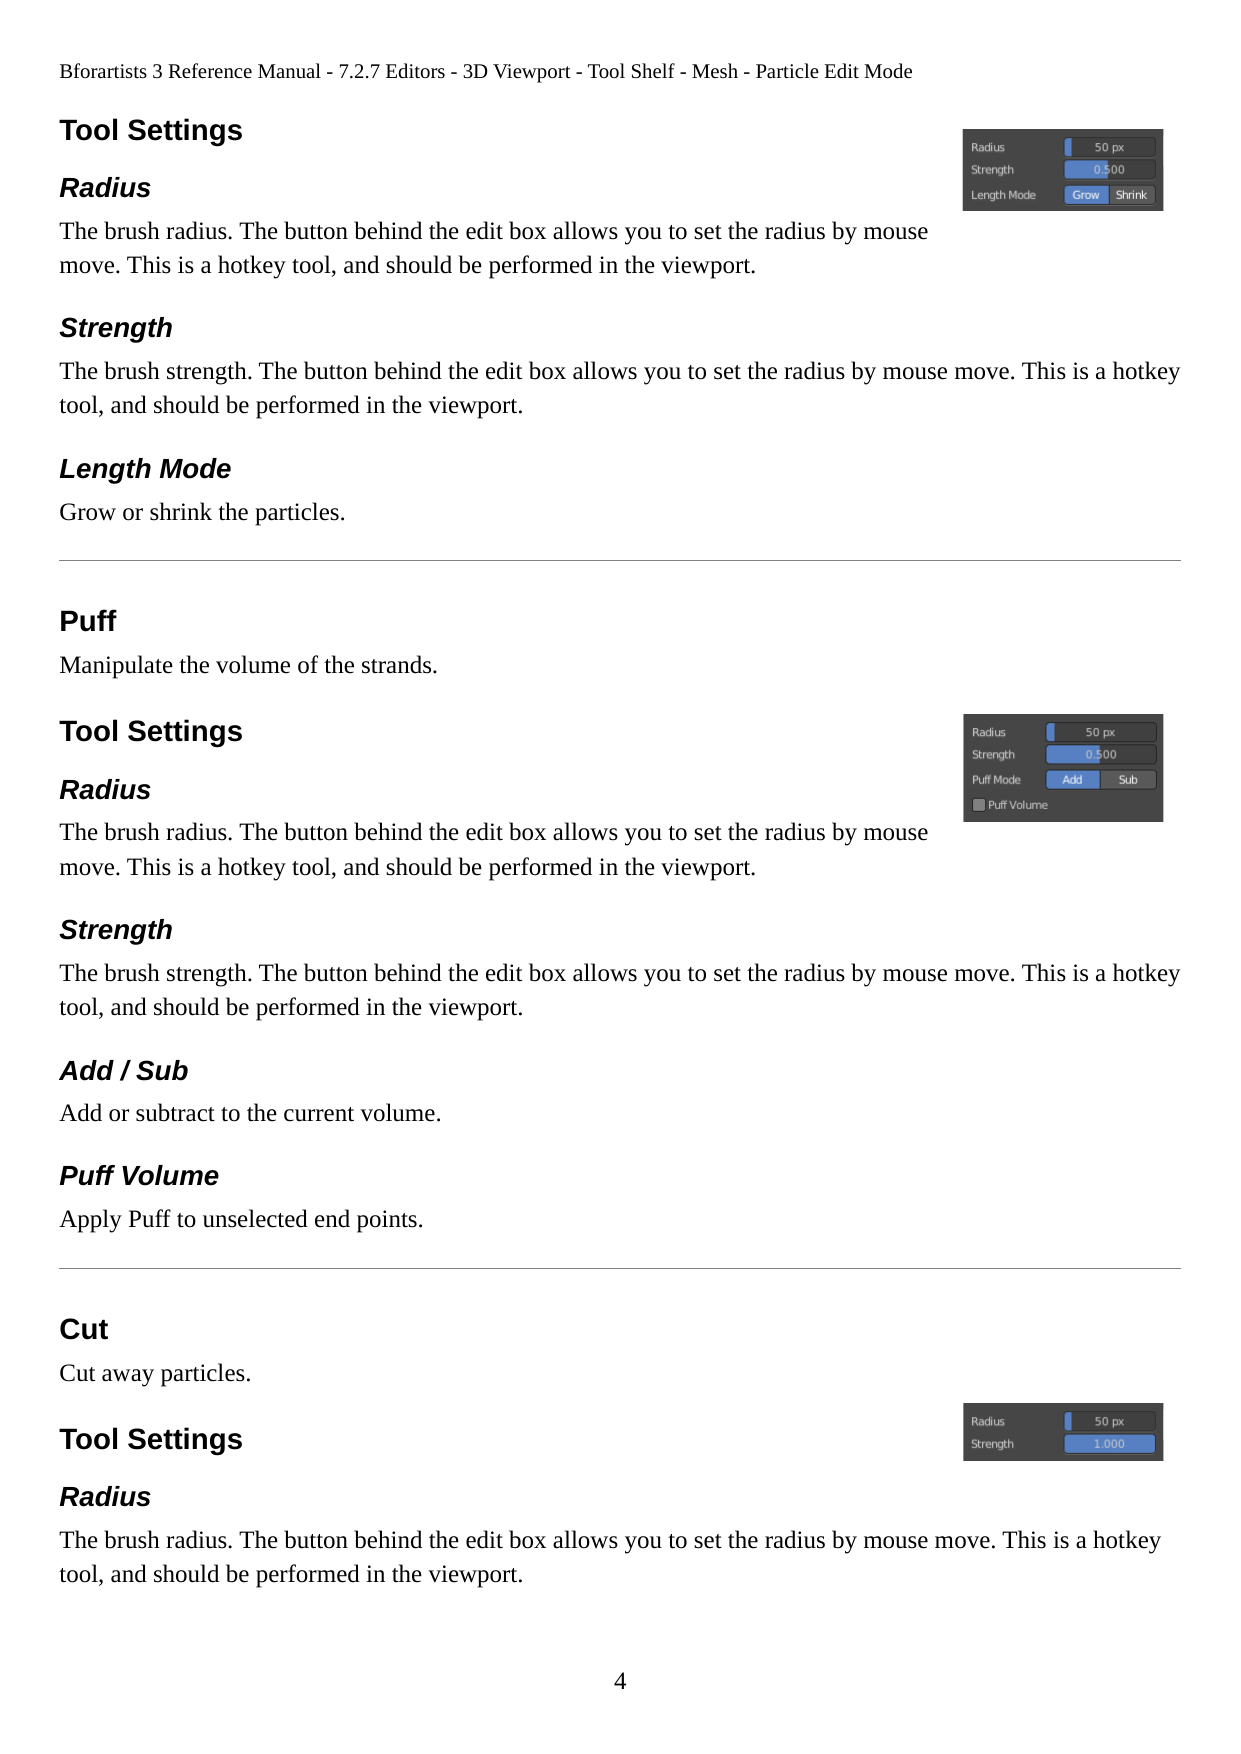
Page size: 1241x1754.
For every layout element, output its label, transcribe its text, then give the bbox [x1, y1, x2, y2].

text Add or subtract to the current volume. [59, 1098, 1181, 1127]
subtitle Puff Volume [59, 1160, 1181, 1192]
subtitle Tool Settings [59, 113, 1181, 146]
subtitle Tool Settings [59, 714, 963, 748]
picture [963, 714, 1164, 822]
text The brush radius. The button behind the edit box allows you to set the radius by mouse move. This is a hotkey tool, and should be performed in the viewport. [59, 817, 1181, 881]
subtitle Tool Settings [59, 1422, 963, 1456]
subtitle Add / Sub [59, 1054, 1181, 1086]
text The brush strength. The button behind the edit box allows you to set the radius by mouse move. This is a hotkey tool, and should be performed in the viewport. [59, 958, 1181, 1021]
text Cut away particles. [59, 1358, 1181, 1387]
text Grow or shrink the particles. [59, 497, 1181, 525]
text The brush strength. The button behind the edit box allows you to set the radius by mouse move. This is a hotkey tool, and should be performed in the viewport. [59, 356, 1181, 419]
subtitle Strength [59, 312, 1181, 344]
subtitle Radius [59, 773, 963, 805]
text Apply Puff to unselected end points. [59, 1204, 1181, 1233]
subtitle [1164, 773, 1181, 805]
subtitle [1164, 714, 1181, 748]
subtitle Length Mode [59, 452, 1181, 484]
subtitle Radius [59, 1481, 1181, 1512]
text Manipulate the volume of the strands. [59, 651, 1181, 679]
subtitle Radius [59, 171, 962, 203]
subtitle [1164, 1422, 1181, 1456]
picture [963, 1403, 1164, 1461]
subtitle Puff [59, 604, 1181, 638]
subtitle [1164, 171, 1181, 203]
text The brush radius. The button behind the edit box allows you to set the radius by mouse move. This is a hotkey tool, and should be performed in the viewport. [59, 1525, 1181, 1588]
text The brush radius. The button behind the edit box allows you to set the radius by mouse move. This is a hotkey tool, and should be performed in the viewport. [59, 216, 1181, 279]
subtitle Cut [59, 1312, 1181, 1346]
picture [962, 129, 1164, 211]
subtitle Strength [59, 913, 1181, 945]
